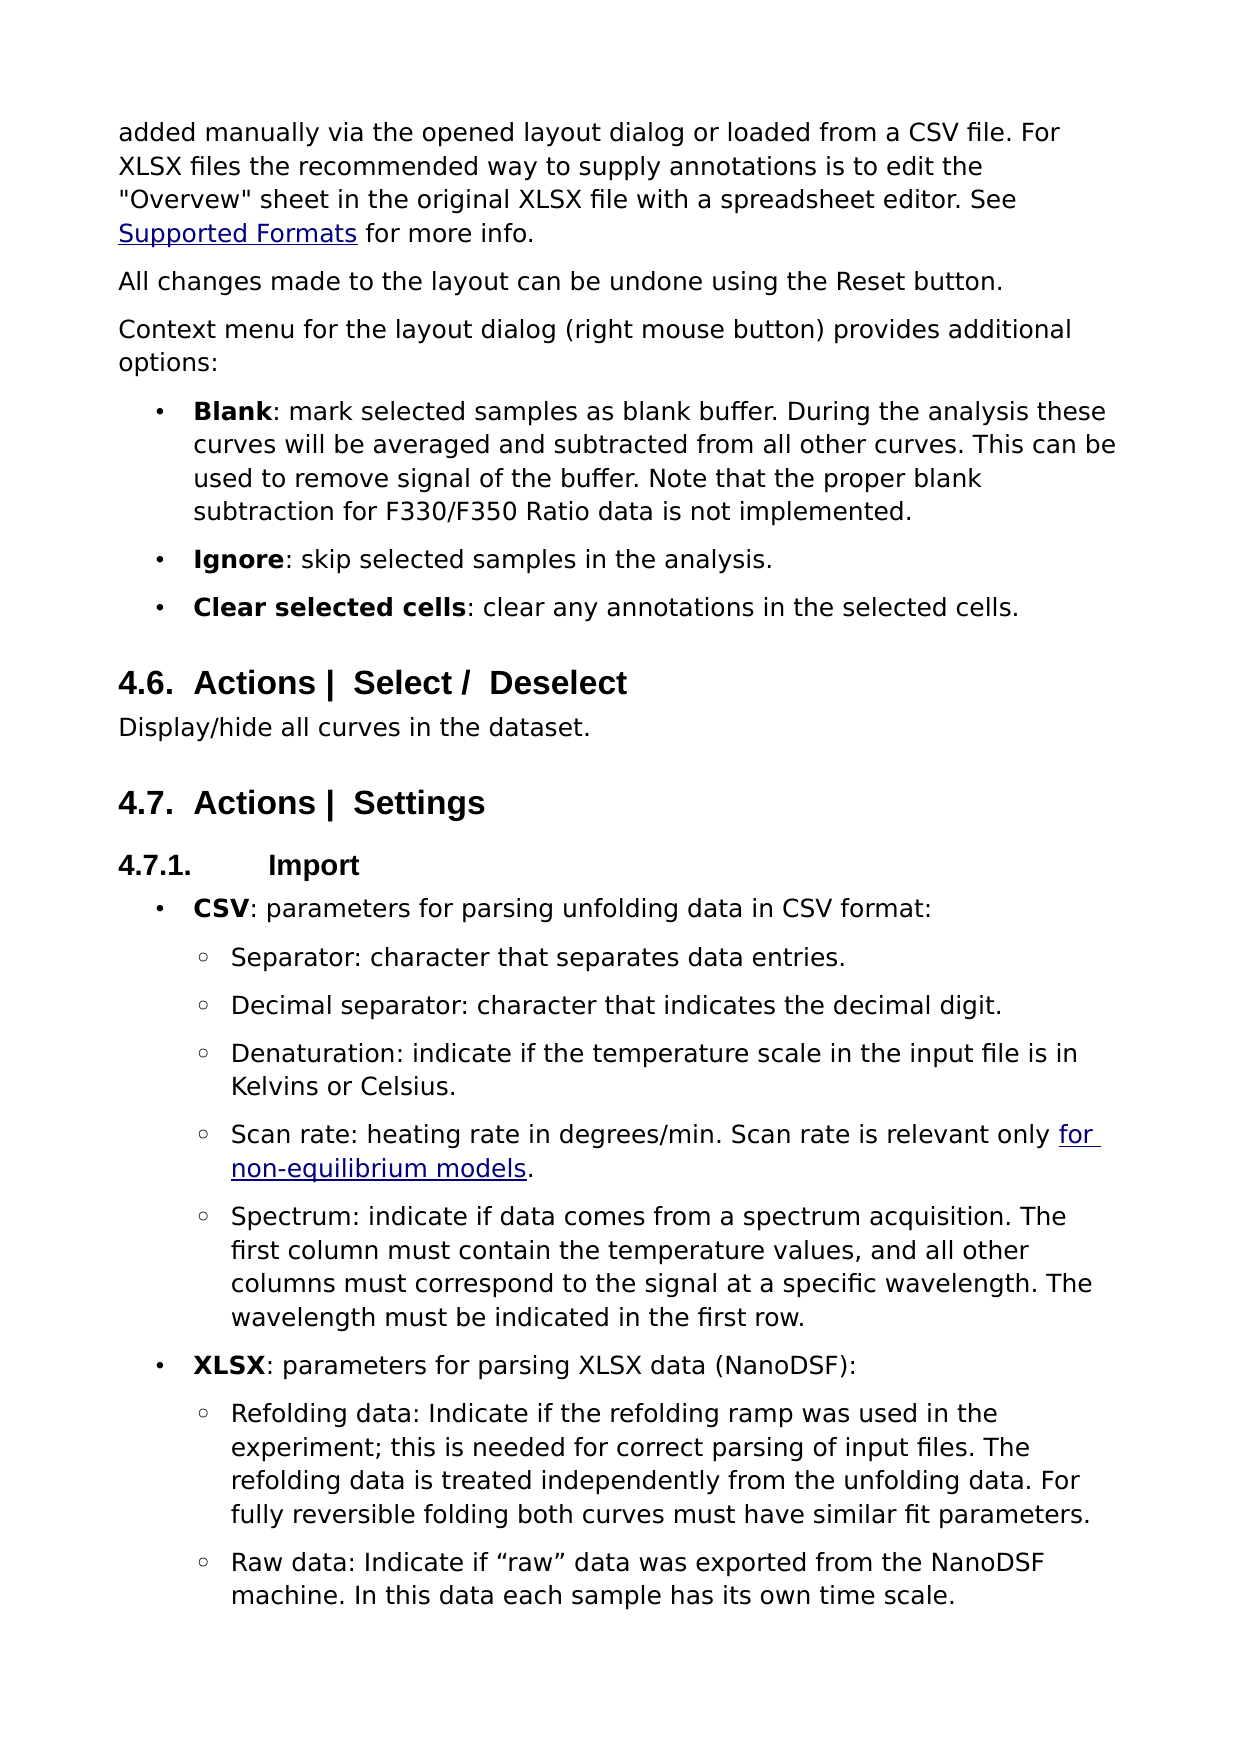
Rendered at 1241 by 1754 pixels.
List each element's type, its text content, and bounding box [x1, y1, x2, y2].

list Raw data: Indicate if “raw” data was exported from the NanoDSF machine. In this data each sample has its own time scale. [193, 1548, 1122, 1611]
list Blank: mark selected samples as blank buffer. During the analysis these curves will be averaged and subtracted from all other curves. This can be used to remove signal of the buffer. Note that the proper blank subtraction for F330/F350 Ratio data is not implemented. [156, 397, 1122, 526]
list Clear selected cells: clear any annotations in the selected cells. [156, 593, 1122, 623]
subtitle Import [118, 848, 1122, 882]
list Denaturation: indicate if the temperature scale in the input file is in Kelvins or Celsius. [193, 1039, 1122, 1102]
list Scan rate: heating rate in degrees/min. Scan rate is relevant only for non-equilibrium models. [193, 1121, 1122, 1183]
text added manually via the opened layout dialog or loaded from a CSV file. For XLSX files the recommended way to supply annotations is to edit the "Overvew" sheet in the original XLSX file with a spreadsheet editor. See Supported Formats for more info. [118, 118, 1122, 248]
list XLSX: parameters for parsing XLSX data (NanoDSF): [156, 1351, 1122, 1380]
text Context menu for the layout dialog (right mouse button) provides additional options: [118, 315, 1122, 378]
list Spectrum: indicate if data comes from a spectrum acquisition. The first column must contain the temperature values, and all other columns must correspond to the signal at a specific wavelength. The wavelength must be indicated in the first row. [193, 1202, 1122, 1332]
list Separator: character that separates data entries. [193, 943, 1122, 972]
subtitle Actions | Settings [118, 783, 1122, 821]
subtitle Actions | Select / Deselect [118, 662, 1122, 701]
text Display/hide all curves in the dataset. [118, 714, 1122, 743]
list Refolding data: Indicate if the refolding ramp was used in the experiment; this is needed for correct parsing of input files. The refolding data is treated independently from the unfolding data. For fully reversible folding both curves must have similar fit parameters. [193, 1399, 1122, 1529]
list CSV: parameters for parsing unfolding data in CSV format: [156, 894, 1122, 924]
text All changes made to the layout can be undone using the Reset button. [118, 267, 1122, 296]
list Ignore: skip selected samples in the analysis. [156, 545, 1122, 574]
list Decimal separator: character that indicates the decimal digit. [193, 991, 1122, 1020]
